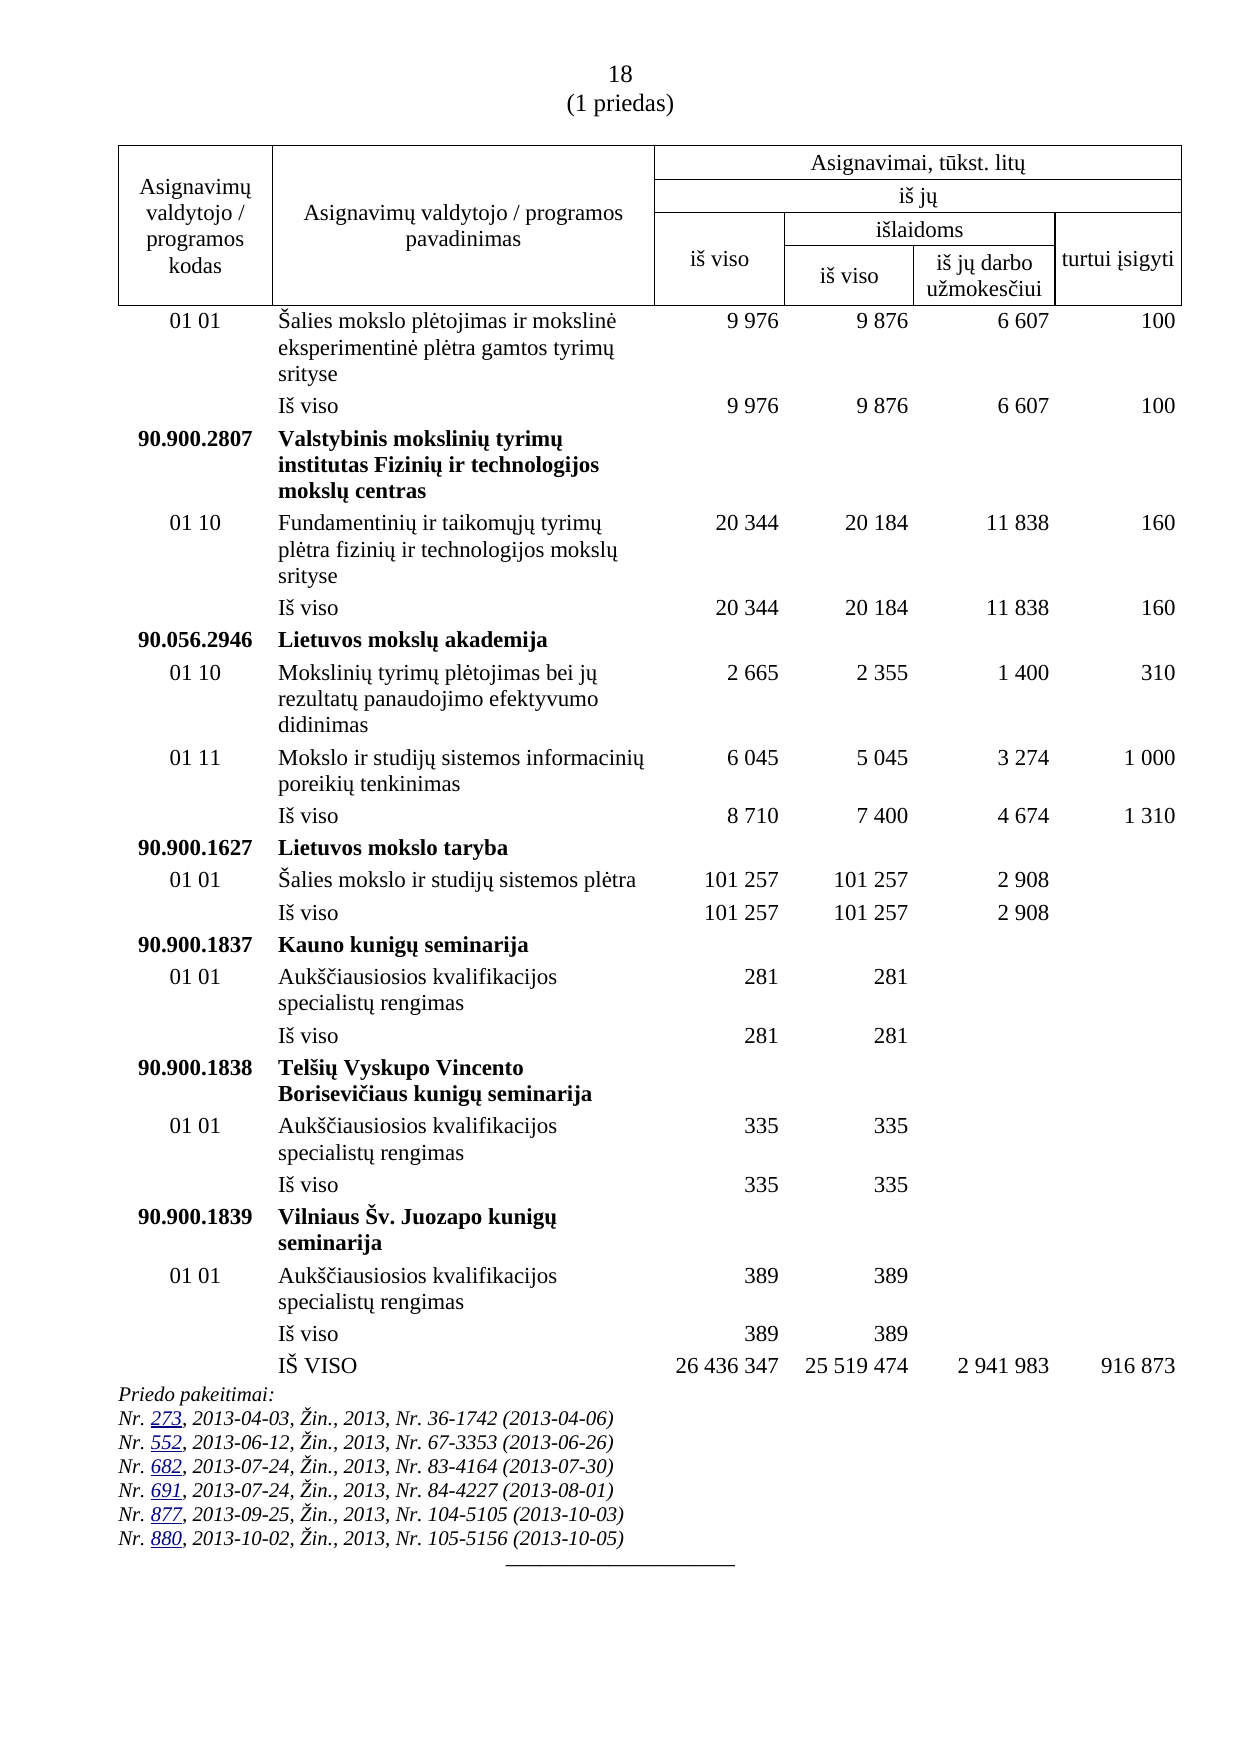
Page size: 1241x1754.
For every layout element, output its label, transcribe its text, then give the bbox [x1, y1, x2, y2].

table_cell [118, 1317, 272, 1349]
table_cell 90.900.1627 [118, 831, 272, 864]
table_cell 6 607 [914, 306, 1055, 389]
table_cell [784, 831, 914, 864]
table_cell 01 11 [118, 741, 272, 799]
table_cell 2 908 [914, 864, 1055, 896]
table_cell 01 01 [118, 1259, 272, 1317]
table_cell 20 344 [655, 507, 784, 591]
table_header Asignavimai, tūkst. litų [655, 146, 1181, 178]
table_cell 101 257 [655, 864, 784, 896]
table_cell 11 838 [914, 591, 1055, 624]
table_cell [655, 624, 784, 656]
table_cell Lietuvos mokslo taryba [272, 831, 655, 864]
table_cell 9 976 [655, 306, 784, 389]
table_cell [655, 422, 784, 507]
table_cell 90.900.2807 [118, 422, 272, 507]
table_cell 01 10 [118, 507, 272, 591]
table_cell [1055, 960, 1181, 1019]
table_cell 20 184 [784, 507, 914, 591]
table_cell 90.900.1839 [118, 1200, 272, 1259]
table_cell 90.056.2946 [118, 624, 272, 656]
table_cell 01 01 [118, 1110, 272, 1168]
table_cell 3 274 [914, 741, 1055, 799]
table_cell 2 908 [914, 896, 1055, 928]
table_cell 389 [655, 1259, 784, 1317]
table_cell [1055, 831, 1181, 864]
table_cell 160 [1055, 591, 1181, 624]
text Nr. 880, 2013-10-02, Žin., 2013, Nr. 105-5156 (2013-10-05) [118, 1526, 1122, 1550]
table_cell 8 710 [655, 799, 784, 831]
table_cell 1 400 [914, 656, 1055, 741]
table_cell turtui įsigyti [1056, 213, 1181, 304]
table_cell Vilniaus Šv. Juozapo kunigų seminarija [272, 1200, 655, 1259]
text Priedo pakeitimai: [118, 1382, 1122, 1406]
table_cell 310 [1055, 656, 1181, 741]
text Nr. 552, 2013-06-12, Žin., 2013, Nr. 67-3353 (2013-06-26) [118, 1430, 1122, 1454]
table_cell [914, 1051, 1055, 1109]
table_cell 389 [784, 1259, 914, 1317]
table_cell 7 400 [784, 799, 914, 831]
table_cell [655, 928, 784, 960]
table_cell [118, 1350, 272, 1382]
table_cell [914, 928, 1055, 960]
table_cell 2 941 983 [914, 1350, 1055, 1382]
table_cell Iš viso [272, 1019, 655, 1051]
table_cell 335 [655, 1168, 784, 1200]
table_cell 281 [655, 1019, 784, 1051]
table_cell [1055, 1051, 1181, 1109]
table_cell iš viso [655, 213, 784, 304]
text Nr. 682, 2013-07-24, Žin., 2013, Nr. 83-4164 (2013-07-30) [118, 1454, 1122, 1478]
table_cell 5 045 [784, 741, 914, 799]
table_cell Mokslinių tyrimų plėtojimas bei jų rezultatų panaudojimo efektyvumo didinimas [272, 656, 655, 741]
table_cell [914, 1019, 1055, 1051]
table_cell [914, 1317, 1055, 1349]
table_cell 335 [655, 1110, 784, 1168]
table_cell 281 [655, 960, 784, 1019]
table_cell [1055, 1110, 1181, 1168]
table_cell Kauno kunigų seminarija [272, 928, 655, 960]
table_cell IŠ VISO [272, 1350, 655, 1382]
table_cell [784, 1051, 914, 1109]
table_cell 916 873 [1055, 1350, 1181, 1382]
table_cell [1055, 1317, 1181, 1349]
text Nr. 877, 2013-09-25, Žin., 2013, Nr. 104-5105 (2013-10-03) [118, 1502, 1122, 1526]
table_cell 101 257 [784, 896, 914, 928]
table_cell Aukščiausiosios kvalifikacijos specialistų rengimas [272, 1110, 655, 1168]
table_cell 9 876 [784, 306, 914, 389]
table_cell iš jų darbo užmokesčiui [914, 246, 1054, 304]
table_cell [914, 1259, 1055, 1317]
table_cell [1055, 1168, 1181, 1200]
table_cell [118, 799, 272, 831]
table_cell [655, 831, 784, 864]
table_cell [914, 1200, 1055, 1259]
table_cell Iš viso [272, 591, 655, 624]
table_cell [1055, 1259, 1181, 1317]
table_cell [655, 1051, 784, 1109]
table_cell išlaidoms [785, 213, 1054, 245]
table_cell Iš viso [272, 799, 655, 831]
table_cell [655, 1200, 784, 1259]
table_cell Telšių Vyskupo Vincento Borisevičiaus kunigų seminarija [272, 1051, 655, 1109]
table_cell 335 [784, 1168, 914, 1200]
table_cell 100 [1055, 306, 1181, 389]
table_cell 01 01 [118, 864, 272, 896]
table_cell Šalies mokslo plėtojimas ir mokslinė eksperimentinė plėtra gamtos tyrimų srityse [272, 306, 655, 389]
table_cell 101 257 [655, 896, 784, 928]
table_cell 90.900.1838 [118, 1051, 272, 1109]
table_cell 281 [784, 960, 914, 1019]
table_cell iš viso [785, 246, 913, 304]
table_cell 01 10 [118, 656, 272, 741]
table_cell Aukščiausiosios kvalifikacijos specialistų rengimas [272, 960, 655, 1019]
table_cell Iš viso [272, 896, 655, 928]
table_cell [784, 928, 914, 960]
table_cell [118, 1168, 272, 1200]
table_cell [914, 1110, 1055, 1168]
table_cell 11 838 [914, 507, 1055, 591]
table_cell [1055, 928, 1181, 960]
table_cell 20 184 [784, 591, 914, 624]
table_cell 4 674 [914, 799, 1055, 831]
table_cell 90.900.1837 [118, 928, 272, 960]
table_cell [914, 960, 1055, 1019]
table_cell Iš viso [272, 1317, 655, 1349]
table_cell 25 519 474 [784, 1350, 914, 1382]
table_cell 9 876 [784, 390, 914, 422]
table_cell [1055, 1019, 1181, 1051]
table_cell [118, 591, 272, 624]
table_cell 1 310 [1055, 799, 1181, 831]
table_cell 01 01 [118, 306, 272, 389]
table_cell 389 [784, 1317, 914, 1349]
table_cell [1055, 864, 1181, 896]
table_cell Aukščiausiosios kvalifikacijos specialistų rengimas [272, 1259, 655, 1317]
table_cell 2 665 [655, 656, 784, 741]
table_cell 6 607 [914, 390, 1055, 422]
table_cell 281 [784, 1019, 914, 1051]
table_cell 01 01 [118, 960, 272, 1019]
table_cell [1055, 1200, 1181, 1259]
table_header Asignavimų valdytojo / programos pavadinimas [273, 146, 654, 304]
table_cell Valstybinis mokslinių tyrimų institutas Fizinių ir technologijos mokslų centras [272, 422, 655, 507]
table_cell [914, 1168, 1055, 1200]
table_cell [784, 422, 914, 507]
table_cell 20 344 [655, 591, 784, 624]
table_cell [914, 422, 1055, 507]
table_cell Mokslo ir studijų sistemos informacinių poreikių tenkinimas [272, 741, 655, 799]
table_cell 26 436 347 [655, 1350, 784, 1382]
table_cell [1055, 624, 1181, 656]
table_cell 101 257 [784, 864, 914, 896]
table_cell Fundamentinių ir taikomųjų tyrimų plėtra fizinių ir technologijos mokslų srityse [272, 507, 655, 591]
table_cell 389 [655, 1317, 784, 1349]
table_cell Šalies mokslo ir studijų sistemos plėtra [272, 864, 655, 896]
table_cell 1 000 [1055, 741, 1181, 799]
table_cell [118, 896, 272, 928]
text Nr. 273, 2013-04-03, Žin., 2013, Nr. 36-1742 (2013-04-06) [118, 1406, 1122, 1430]
table_cell [914, 624, 1055, 656]
table_cell [784, 1200, 914, 1259]
table_cell [784, 624, 914, 656]
table_cell 335 [784, 1110, 914, 1168]
table_cell Iš viso [272, 1168, 655, 1200]
table_cell 2 355 [784, 656, 914, 741]
table_cell 6 045 [655, 741, 784, 799]
table_cell [118, 390, 272, 422]
table_header Asignavimų valdytojo / programos kodas [119, 146, 272, 304]
table_cell [1055, 896, 1181, 928]
table_cell Lietuvos mokslų akademija [272, 624, 655, 656]
table_cell [118, 1019, 272, 1051]
table_cell Iš viso [272, 390, 655, 422]
table_cell iš jų [655, 180, 1181, 212]
text Nr. 691, 2013-07-24, Žin., 2013, Nr. 84-4227 (2013-08-01) [118, 1478, 1122, 1502]
table_cell 100 [1055, 390, 1181, 422]
table_cell 160 [1055, 507, 1181, 591]
text –––––––––––––––––––– [118, 1550, 1122, 1576]
table_cell [1055, 422, 1181, 507]
table_cell 9 976 [655, 390, 784, 422]
table_cell [914, 831, 1055, 864]
